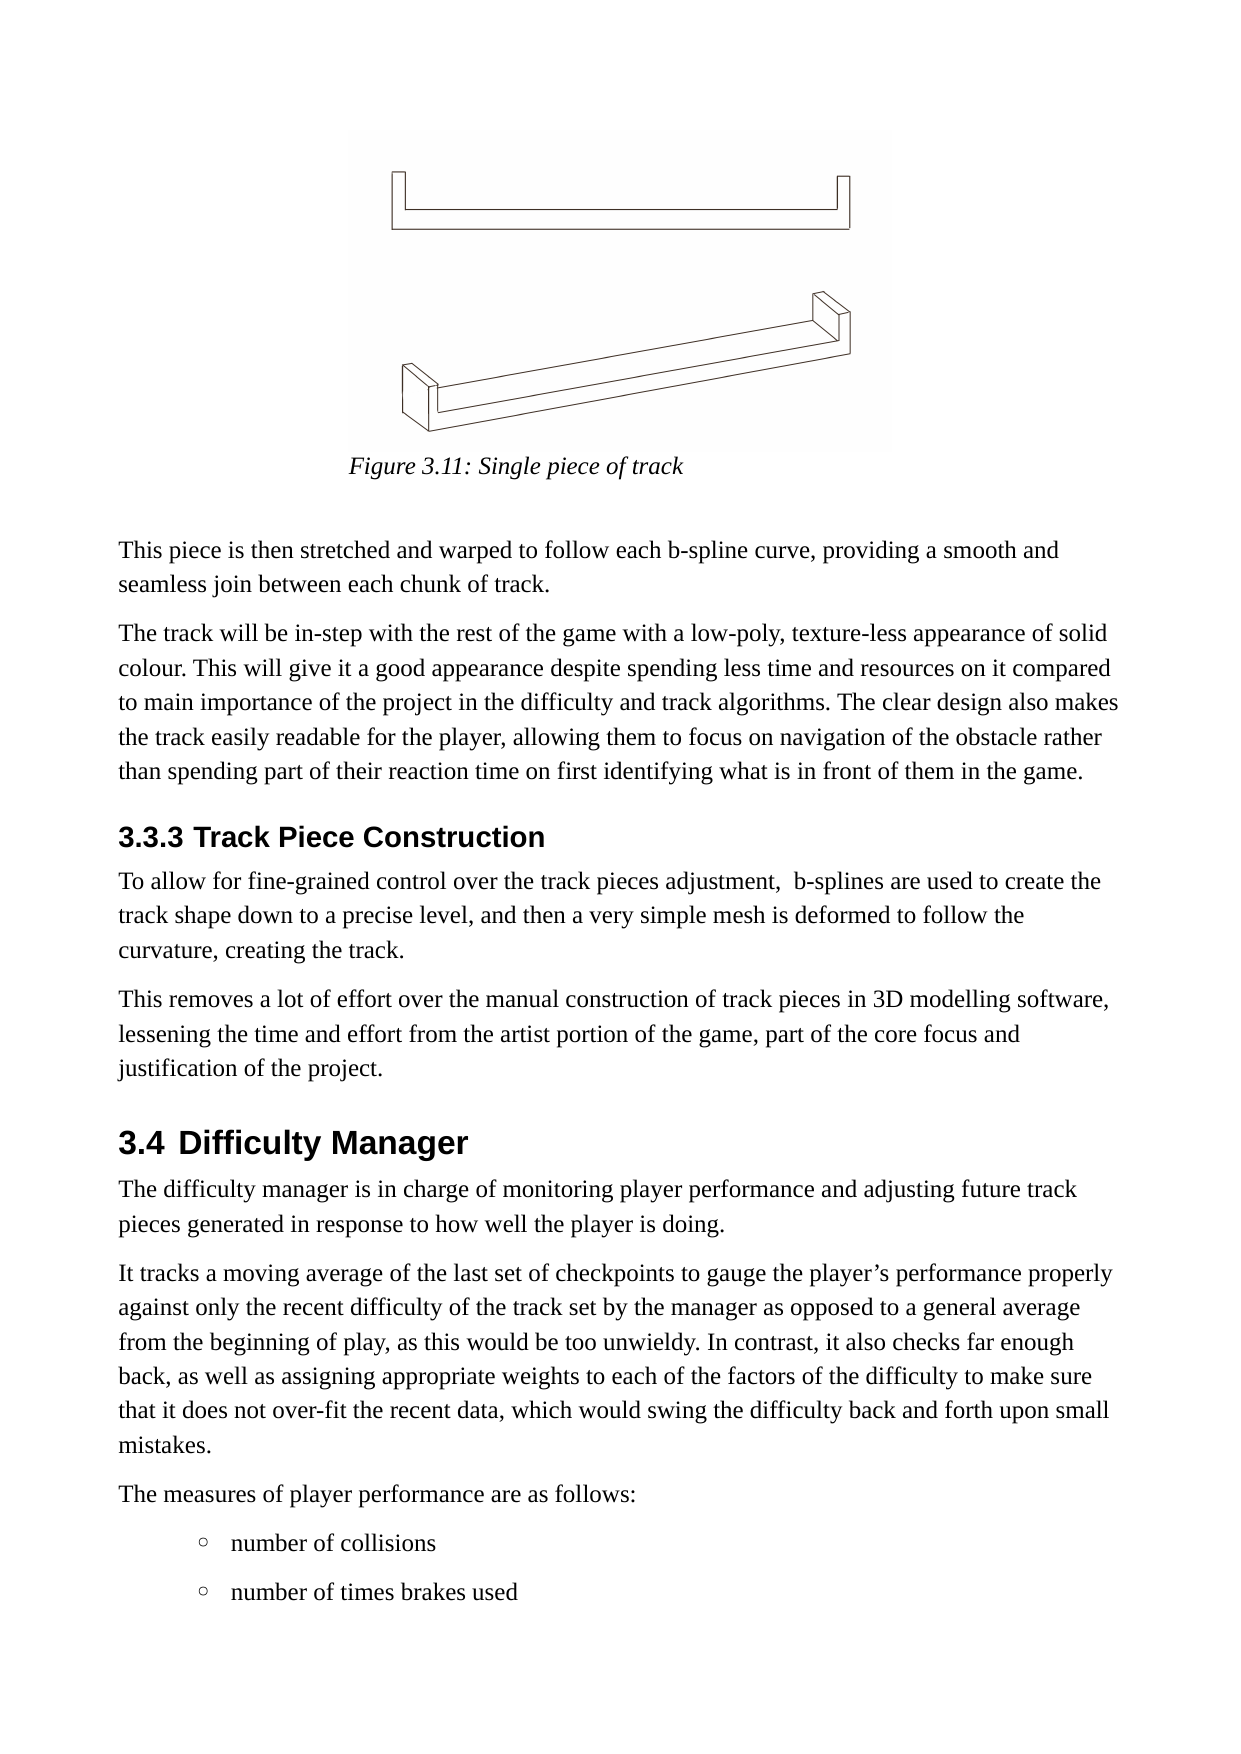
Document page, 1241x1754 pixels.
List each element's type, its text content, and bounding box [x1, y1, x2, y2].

subtitle Difficulty Manager [118, 1123, 1122, 1162]
text It tracks a moving average of the last set of checkpoints to gauge the player’s performance properly against only the recent difficulty of the track set by the manager as opposed to a general average from the beginning of play, as this would be too unwieldy. In contrast, it also checks far enough back, as well as assigning appropriate weights to each of the factors of the difficulty to make sure that it does not over-fit the recent data, which would swing the difficulty back and forth upon small mistakes. [118, 1258, 1122, 1459]
list number of times brakes used [193, 1577, 1122, 1606]
text To allow for fine-grained control over the track pieces adjustment, b-splines are used to create the track shape down to a precise level, and then a very simple mesh is deformed to follow the curvature, creating the track. [118, 866, 1122, 964]
text The difficulty manager is in charge of monitoring player performance and adjusting future track pieces generated in response to how well the player is doing. [118, 1174, 1122, 1237]
text The track will be in-step with the rest of the game with a low-poly, texture-less appearance of solid colour. This will give it a good appearance despite spending less time and resources on it compared to main importance of the project in the difficulty and track algorithms. The clear design also makes the track easily readable for the player, allowing them to focus on navigation of the obstacle rather than spending part of their reaction time on first identifying what is in front of them in the game. [118, 618, 1122, 785]
text Figure 3.11: Single piece of track [348, 452, 892, 480]
text This removes a lot of effort over the manual construction of track pieces in 3D modelling software, lessening the time and effort from the artist portion of the game, part of the core focus and justification of the project. [118, 984, 1122, 1082]
list number of collisions [193, 1528, 1122, 1557]
text This piece is then stretched and warped to follow each b-spline curve, providing a smooth and seamless join between each chunk of track. [118, 535, 1122, 598]
picture [348, 130, 892, 452]
text The measures of player performance are as follows: [118, 1479, 1122, 1508]
subtitle Track Piece Construction [118, 820, 1122, 854]
